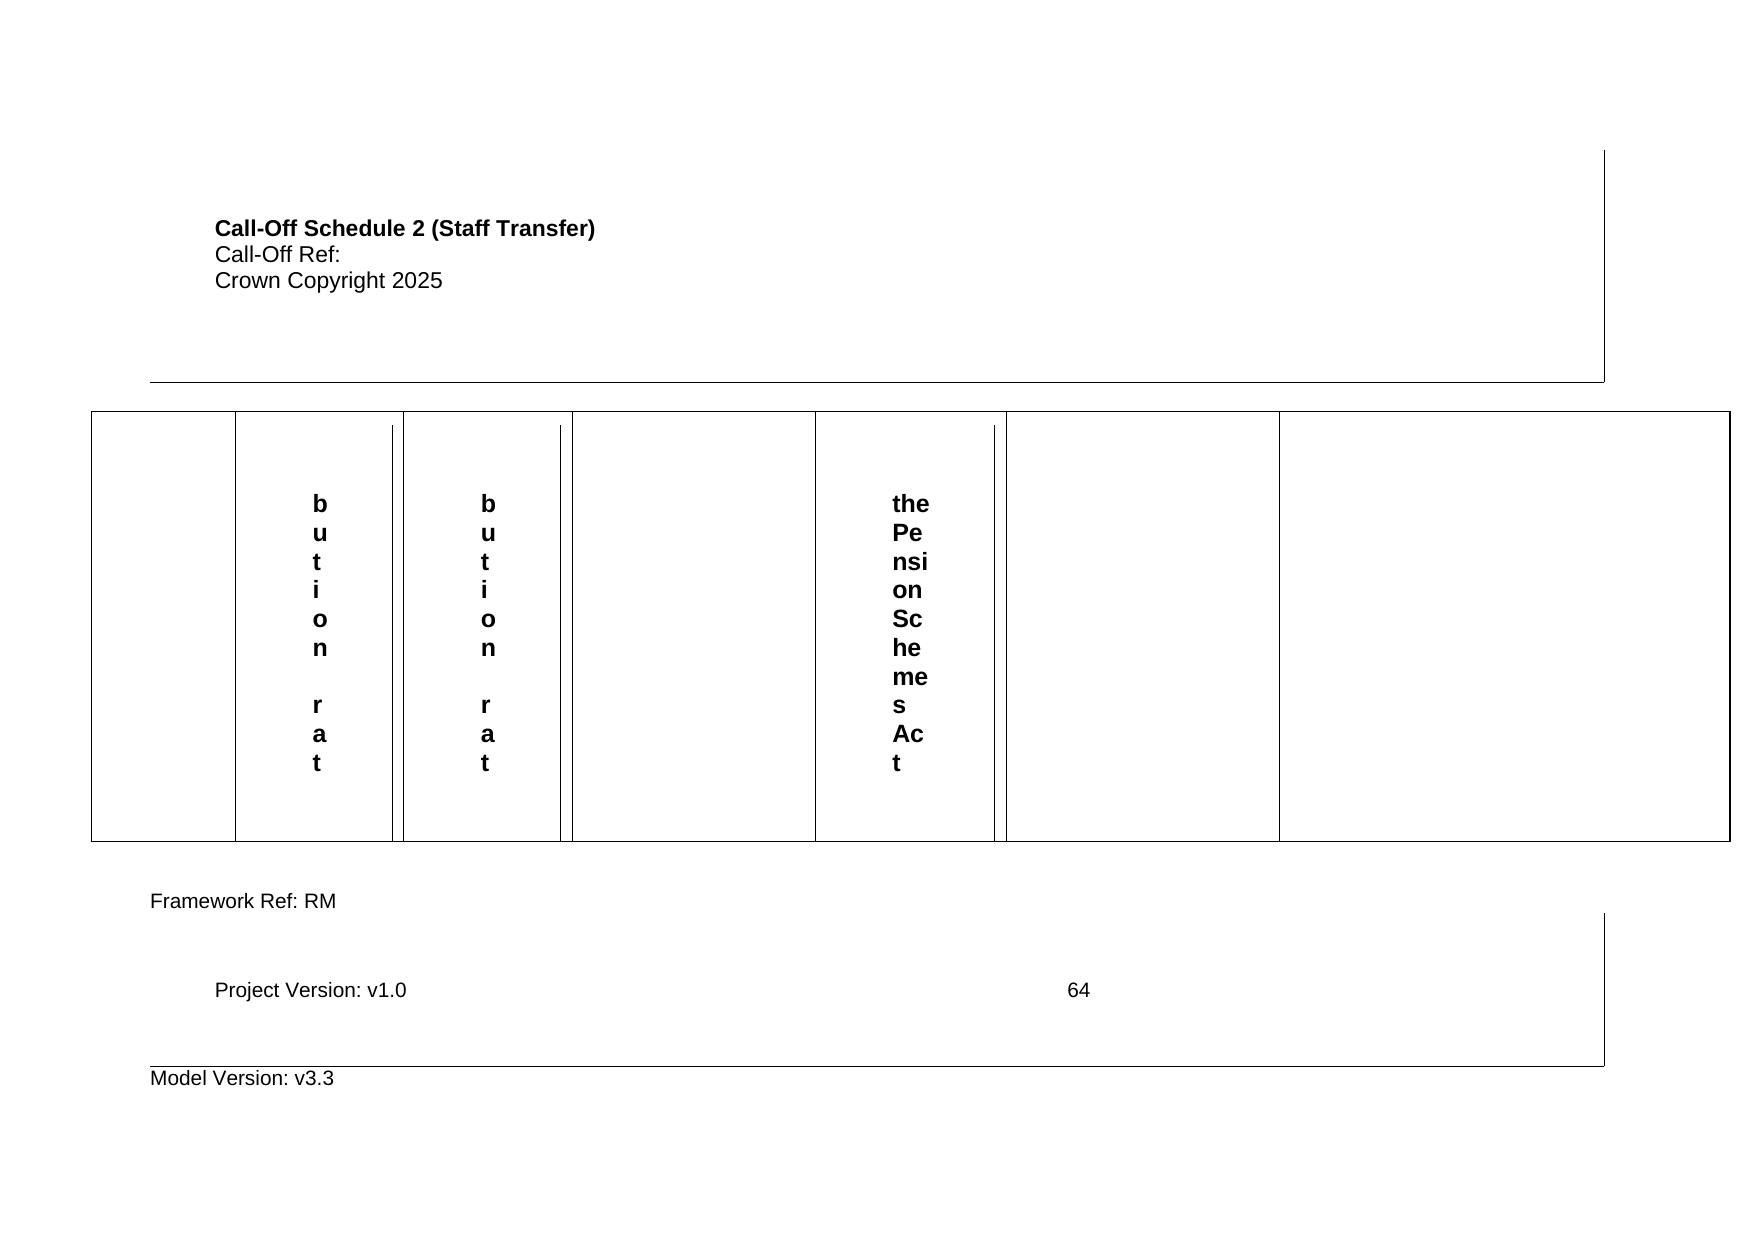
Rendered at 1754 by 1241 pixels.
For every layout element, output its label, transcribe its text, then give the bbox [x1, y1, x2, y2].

table_cell bution rat [236, 412, 403, 841]
table_cell [92, 412, 235, 841]
table_cell [1280, 412, 1729, 841]
table_cell bution rat [404, 412, 572, 841]
table_cell [1007, 412, 1279, 841]
table_cell the Pension Schemes Act [816, 412, 1006, 841]
table_cell [573, 412, 815, 841]
